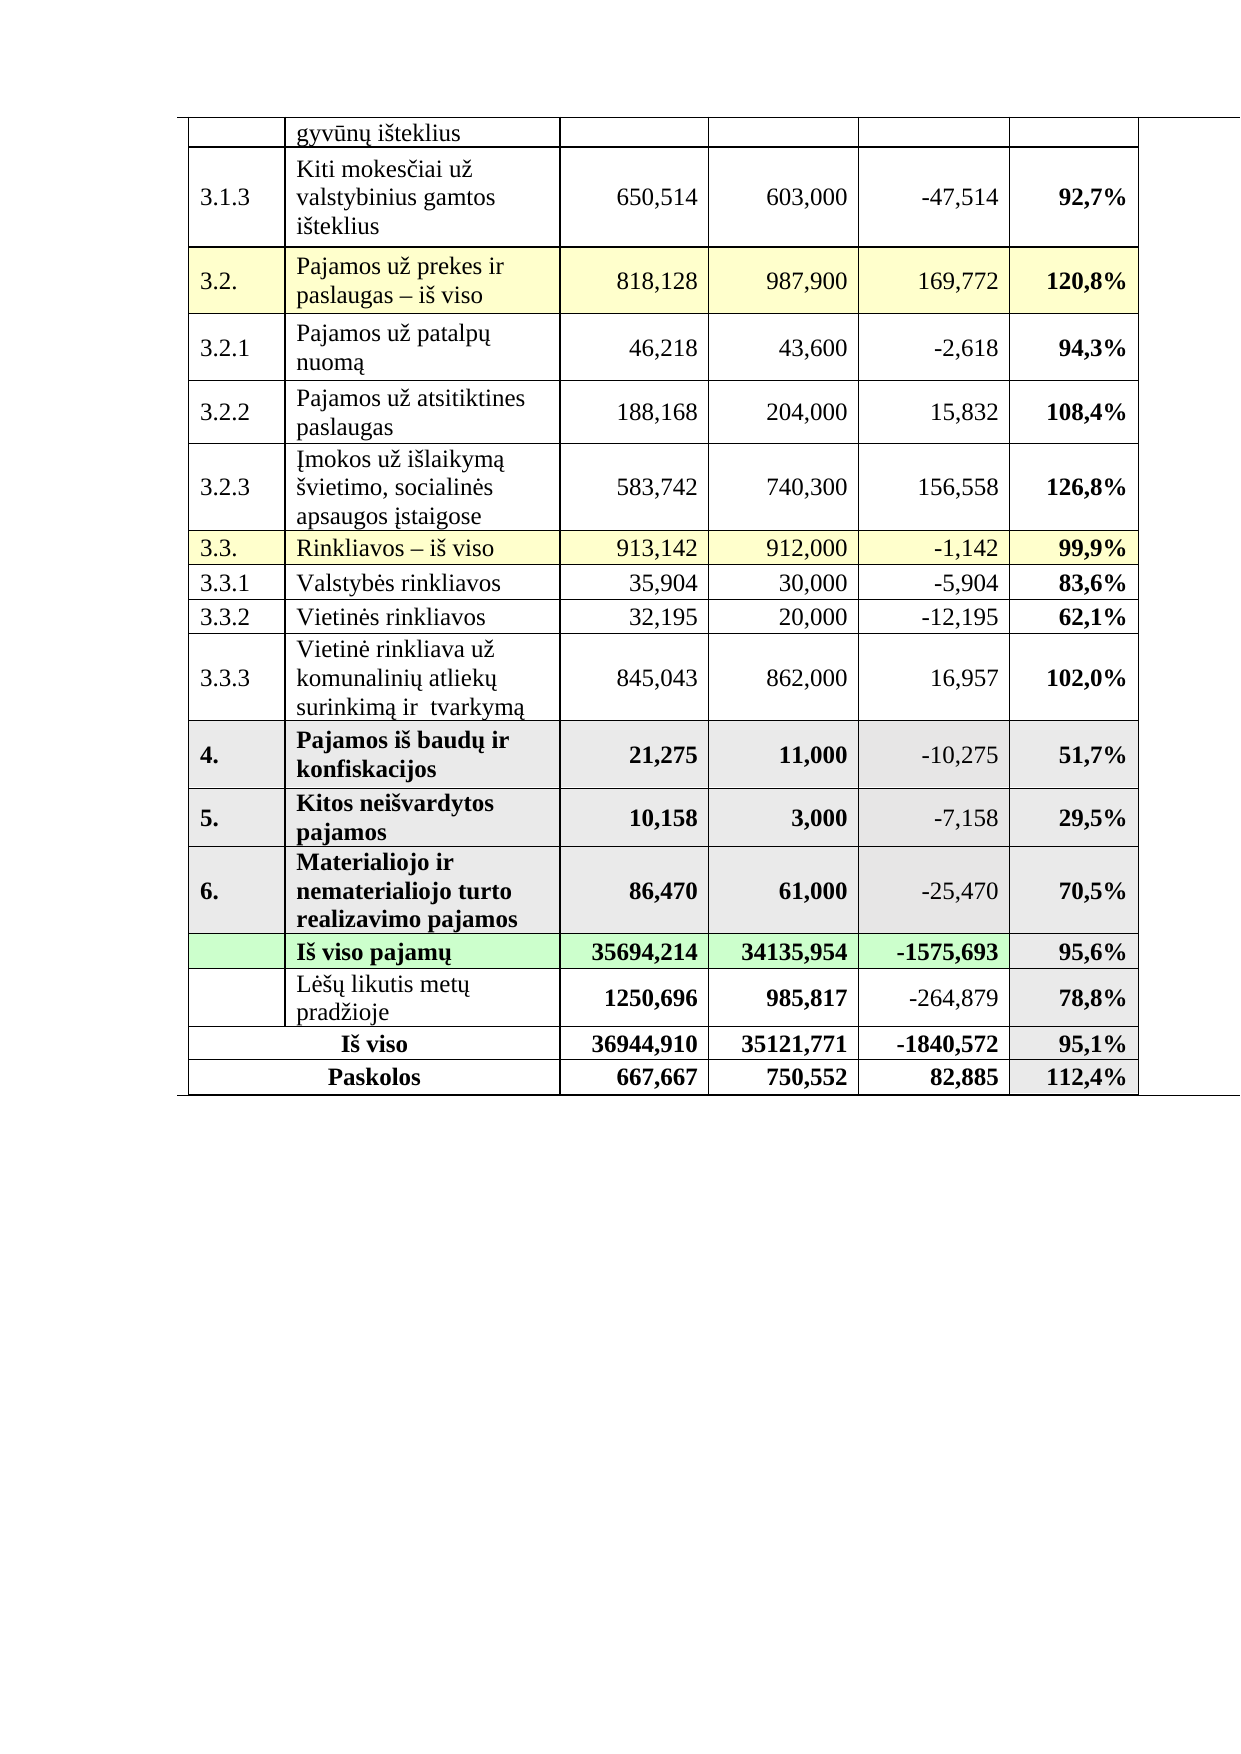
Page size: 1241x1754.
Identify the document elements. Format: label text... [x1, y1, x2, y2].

table_cell 3.2.3 [189, 444, 284, 530]
table_cell [189, 969, 284, 1026]
table_cell [1139, 118, 1152, 1094]
table_cell 204,000 [709, 381, 858, 443]
table_cell 29,5% [1010, 789, 1138, 846]
table_cell 818,128 [561, 248, 708, 313]
table_cell 32,195 [561, 600, 708, 633]
table_cell 61,000 [709, 847, 858, 933]
table_cell [189, 118, 284, 146]
table_cell 3.3. [189, 531, 284, 564]
table_cell 156,558 [859, 444, 1009, 530]
table_cell Iš viso [189, 1027, 559, 1059]
table_cell 51,7% [1010, 721, 1138, 787]
table_cell -25,470 [859, 847, 1009, 933]
table_cell Pajamos už patalpų nuomą [286, 314, 559, 380]
table_cell 11,000 [709, 721, 858, 787]
table_cell 3.3.1 [189, 565, 284, 599]
table_cell Lėšų likutis metų pradžioje [286, 969, 559, 1026]
table_cell gyvūnų išteklius [286, 118, 559, 146]
table_cell -1840,572 [859, 1027, 1009, 1059]
table_cell 750,552 [709, 1060, 858, 1093]
table_cell 35,904 [561, 565, 708, 599]
table_cell 987,900 [709, 248, 858, 313]
table_cell 3.2. [189, 248, 284, 313]
table_cell 126,8% [1010, 444, 1138, 530]
table_cell 740,300 [709, 444, 858, 530]
table_cell Kitos neišvardytos pajamos [286, 789, 559, 846]
table_cell 34135,954 [709, 934, 858, 968]
table_cell [709, 118, 858, 146]
table_cell Iš viso pajamų [286, 934, 559, 968]
table_cell 650,514 [561, 148, 708, 246]
table_cell 15,832 [859, 381, 1009, 443]
table_cell Paskolos [189, 1060, 559, 1093]
table_cell Vietinės rinkliavos [286, 600, 559, 633]
table_cell 36944,910 [561, 1027, 708, 1059]
table_cell 603,000 [709, 148, 858, 246]
table_cell 43,600 [709, 314, 858, 380]
table_cell 985,817 [709, 969, 858, 1026]
table_cell 94,3% [1010, 314, 1138, 380]
table_cell 21,275 [561, 721, 708, 787]
table_cell 16,957 [859, 634, 1009, 720]
table_cell 3.2.2 [189, 381, 284, 443]
table_cell Pajamos iš baudų ir konfiskacijos [286, 721, 559, 787]
table_cell -1,142 [859, 531, 1009, 564]
table_cell Pajamos už atsitiktines paslaugas [286, 381, 559, 443]
table_cell 3.1.3 [189, 148, 284, 246]
table_cell Vietinė rinkliava už komunalinių atliekų surinkimą ir tvarkymą [286, 634, 559, 720]
table_cell 862,000 [709, 634, 858, 720]
table_cell 62,1% [1010, 600, 1138, 633]
table_cell -1575,693 [859, 934, 1009, 968]
table_cell 83,6% [1010, 565, 1138, 599]
table_cell [1010, 118, 1138, 146]
table_cell 3,000 [709, 789, 858, 846]
table_cell 120,8% [1010, 248, 1138, 313]
table_cell 6. [189, 847, 284, 933]
table_cell 583,742 [561, 444, 708, 530]
table_cell 86,470 [561, 847, 708, 933]
table_cell 95,6% [1010, 934, 1138, 968]
table_cell [189, 934, 284, 968]
table_cell -10,275 [859, 721, 1009, 787]
table_cell 46,218 [561, 314, 708, 380]
table_cell 169,772 [859, 248, 1009, 313]
table_cell 95,1% [1010, 1027, 1138, 1059]
table_cell -47,514 [859, 148, 1009, 246]
table_cell [859, 118, 1009, 146]
table_cell Įmokos už išlaikymą švietimo, socialinės apsaugos įstaigose [286, 444, 559, 530]
table_cell Kiti mokesčiai už valstybinius gamtos išteklius [286, 148, 559, 246]
table_cell [177, 118, 188, 1094]
table_cell [561, 118, 708, 146]
table_cell 82,885 [859, 1060, 1009, 1093]
table_cell -7,158 [859, 789, 1009, 846]
table_cell 3.3.2 [189, 600, 284, 633]
table_cell 70,5% [1010, 847, 1138, 933]
table_cell 35121,771 [709, 1027, 858, 1059]
table_cell 35694,214 [561, 934, 708, 968]
table_cell 78,8% [1010, 969, 1138, 1026]
table_cell -5,904 [859, 565, 1009, 599]
table_cell 30,000 [709, 565, 858, 599]
table_cell Valstybės rinkliavos [286, 565, 559, 599]
table_cell 845,043 [561, 634, 708, 720]
table_cell 20,000 [709, 600, 858, 633]
table_cell 102,0% [1010, 634, 1138, 720]
table_cell 92,7% [1010, 148, 1138, 246]
table_cell 188,168 [561, 381, 708, 443]
table_cell 108,4% [1010, 381, 1138, 443]
table_cell 3.3.3 [189, 634, 284, 720]
table_cell 667,667 [561, 1060, 708, 1093]
table_cell [1152, 118, 1240, 1094]
table_cell Rinkliavos – iš viso [286, 531, 559, 564]
table_cell 912,000 [709, 531, 858, 564]
table_cell 3.2.1 [189, 314, 284, 380]
table_cell 5. [189, 789, 284, 846]
table_cell -264,879 [859, 969, 1009, 1026]
table_cell -2,618 [859, 314, 1009, 380]
table_cell 4. [189, 721, 284, 787]
table_cell Materialiojo ir nematerialiojo turto realizavimo pajamos [286, 847, 559, 933]
table_cell 1250,696 [561, 969, 708, 1026]
table_cell 99,9% [1010, 531, 1138, 564]
table_cell Pajamos už prekes ir paslaugas – iš viso [286, 248, 559, 313]
table_cell 10,158 [561, 789, 708, 846]
table_cell -12,195 [859, 600, 1009, 633]
table_cell 913,142 [561, 531, 708, 564]
table_cell 112,4% [1010, 1060, 1138, 1093]
